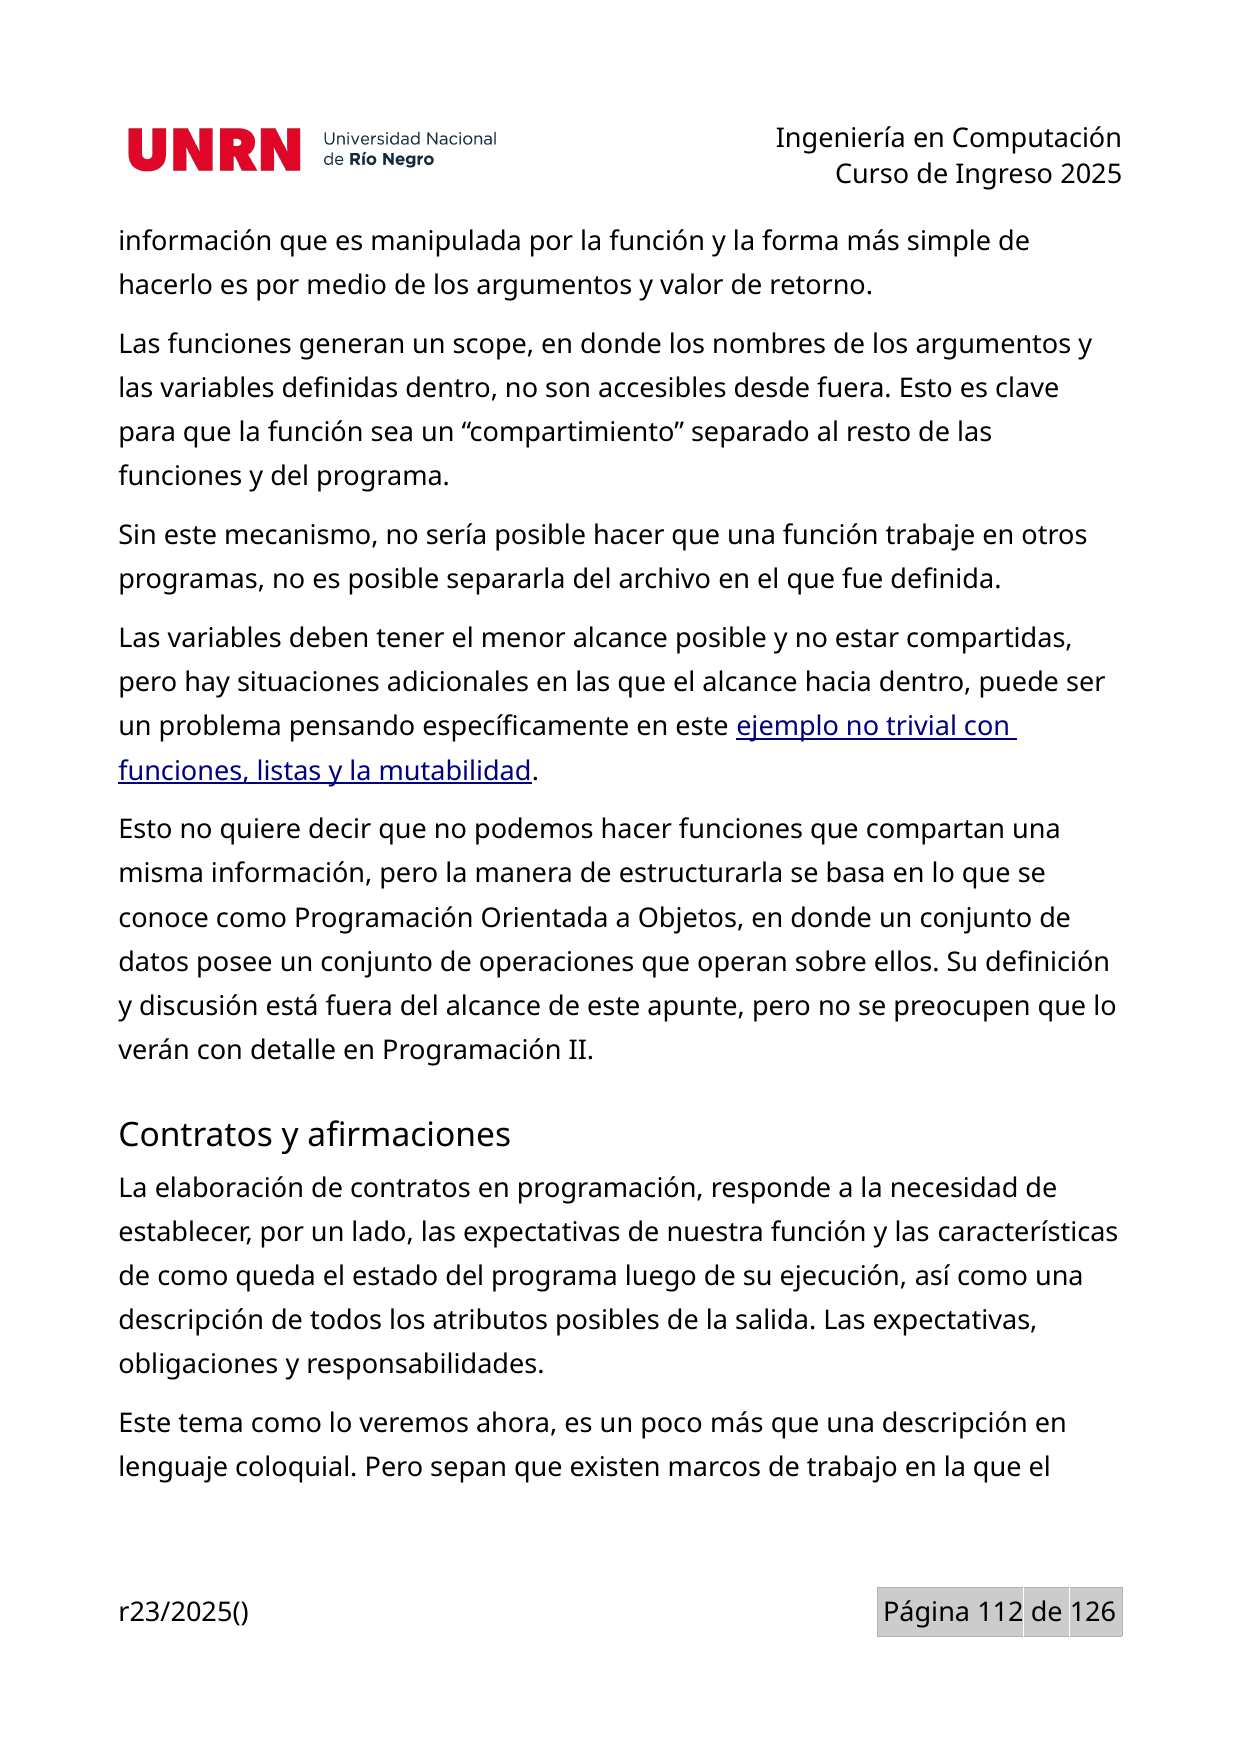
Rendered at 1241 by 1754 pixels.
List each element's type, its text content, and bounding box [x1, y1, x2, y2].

text Este tema como lo veremos ahora, es un poco más que una descripción en lenguaje coloquial. Pero sepan que existen marcos de trabajo en la que el [118, 1404, 1122, 1485]
text Las variables deben tener el menor alcance posible y no estar compartidas, pero hay situaciones adicionales en las que el alcance hacia dentro, puede ser un problema pensando específicamente en este ejemplo no trivial con funciones, listas y la mutabilidad. [118, 618, 1122, 788]
text La elaboración de contratos en programación, responde a la necesidad de establecer, por un lado, las expectativas de nuestra función y las características de como queda el estado del programa luego de su ejecución, así como una descripción de todos los atributos posibles de la salida. Las expectativas, obligaciones y responsabilidades. [118, 1168, 1122, 1382]
text Esto no quiere decir que no podemos hacer funciones que compartan una misma información, pero la manera de estructurarla se basa en lo que se conoce como Programación Orientada a Objetos, en donde un conjunto de datos posee un conjunto de operaciones que operan sobre ellos. Su definición y discusión está fuera del alcance de este apunte, pero no se preocupen que lo verán con detalle en Programación II. [118, 810, 1122, 1067]
picture [118, 118, 505, 180]
text información que es manipulada por la función y la forma más simple de hacerlo es por medio de los argumentos y valor de retorno. [118, 221, 1122, 302]
text Sin este mecanismo, no sería posible hacer que una función trabaje en otros programas, no es posible separarla del archivo en el que fue definida. [118, 516, 1122, 597]
subtitle Contratos y afirmaciones [118, 1110, 1122, 1156]
text Las funciones generan un scope, en donde los nombres de los argumentos y las variables definidas dentro, no son accesibles desde fuera. Esto es clave para que la función sea un “compartimiento” separado al resto de las funciones y del programa. [118, 324, 1122, 494]
